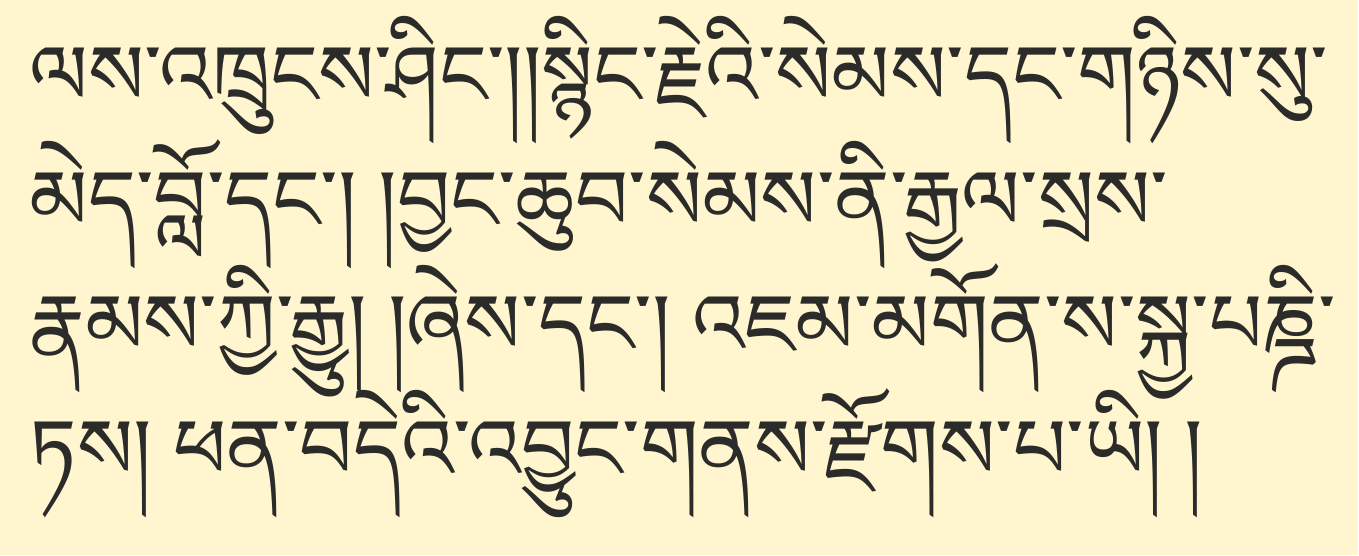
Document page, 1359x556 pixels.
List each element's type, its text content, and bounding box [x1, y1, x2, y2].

text ལས་འཁྲུངས་ཤིང་།།སྙིང་རྗེའི་སེམས་དང་གཉིས་སུ་མེད་བློ་དང་། །བྱང་ཆུབ་སེམས་ནི་རྒྱལ་སྲས་རྣམས་ཀྱི་རྒྱུ། །ཞེས་དང་། འཇམ་མགོན་ས་སྐྱ་པཎྜི་ཏས། ཕན་བདེའི་འབྱུང་གནས་རྫོགས་པ་ཡི། ། [29, 29, 1346, 513]
